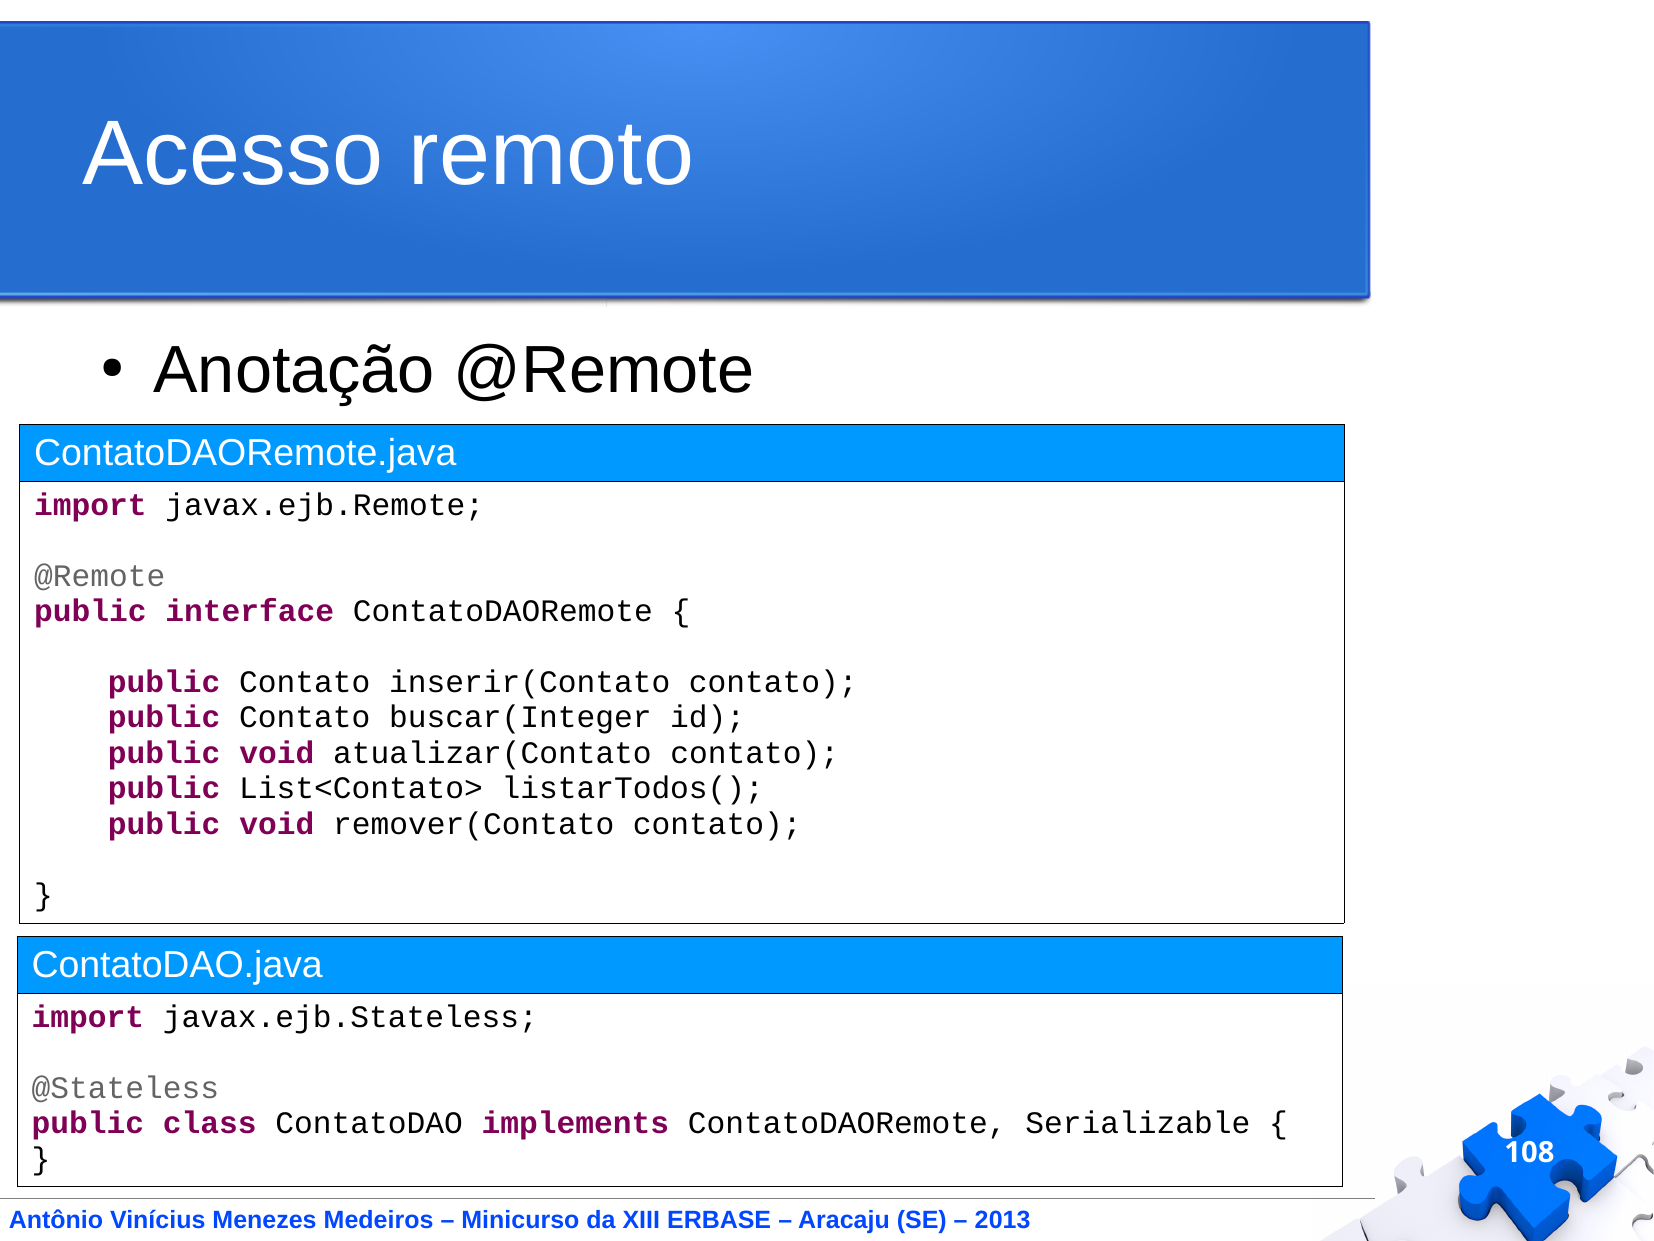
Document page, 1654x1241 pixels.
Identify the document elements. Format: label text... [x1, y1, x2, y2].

picture [0, 21, 1375, 307]
table_cell import javax.ejb.Remote; @Remote public interface ContatoDAORemote { public Contato inserir(Contato contato); public Contato buscar(Integer id); public void atualizar(Contato contato); public List<Contato> listarTodos(); public void remover(Contato contato); } [20, 482, 1344, 923]
picture [1311, 983, 1654, 1241]
table_header ContatoDAO.java [18, 937, 1342, 993]
list Anotação @Remote [82, 332, 1356, 1182]
table_header ContatoDAORemote.java [20, 425, 1344, 481]
title Acesso remoto [82, 49, 1323, 257]
table_cell import javax.ejb.Stateless; @Stateless public class ContatoDAO implements ContatoDAORemote, Serializable { } [18, 994, 1342, 1186]
